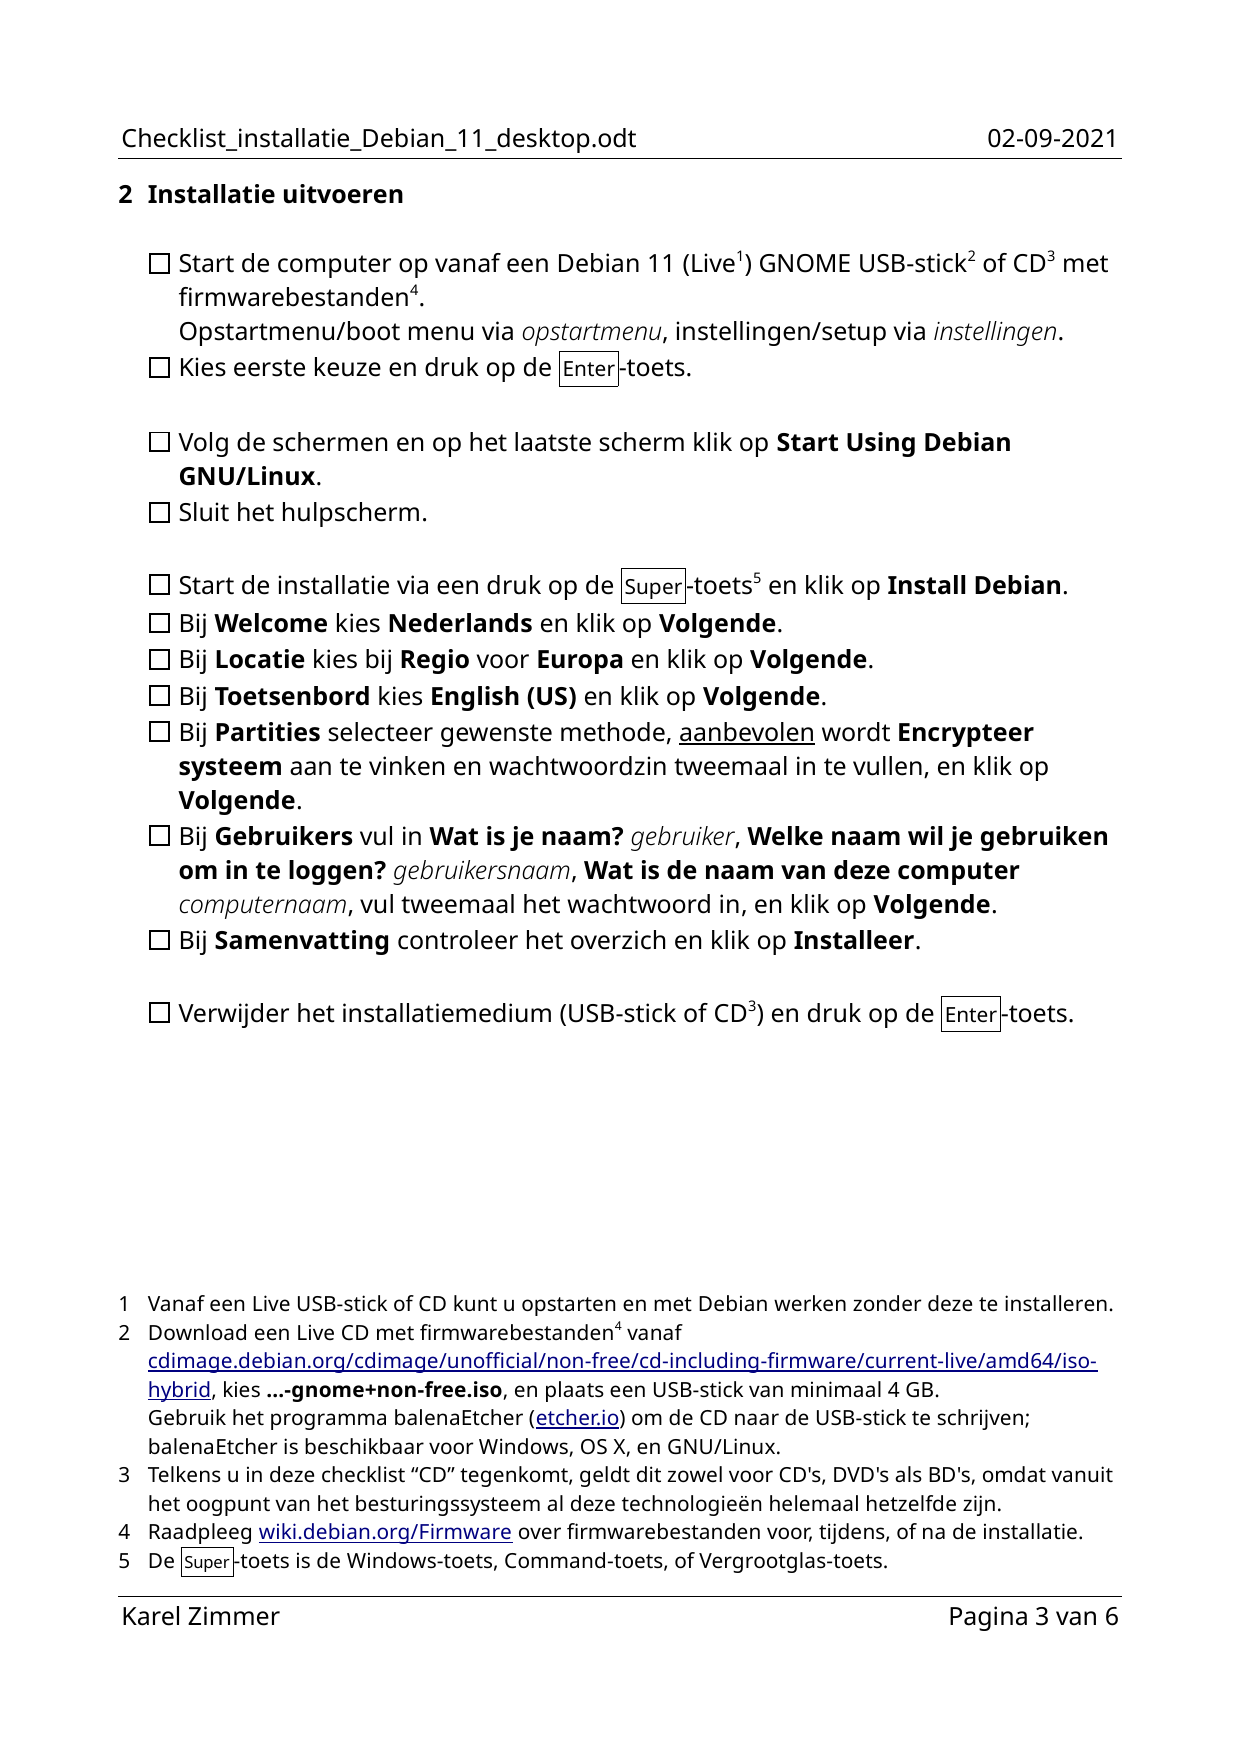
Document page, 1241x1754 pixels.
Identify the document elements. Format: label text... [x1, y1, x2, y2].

table_cell Bij Locatie kies bij Regio voor Europa en klik op Volgende. [177, 641, 1121, 677]
table_cell Sluit het hulpscherm. [177, 494, 1121, 530]
table_header Start de computer op vanaf een Debian 11 (Live) GNOME USB-stick of CD met firmwarebestanden. Opstartmenu/boot menu via opstartmenu, instellingen/setup via instellingen. [177, 245, 1121, 349]
table_cell [141, 605, 177, 641]
table_cell Start de installatie via een druk op de Super-toets en klik op Install Debian. [177, 566, 1121, 605]
table_cell Bij Toetsenbord kies English (US) en klik op Volgende. [177, 677, 1121, 713]
table_cell Volg de schermen en op het laatste scherm klik op Start Using Debian GNU/Linux. [177, 424, 1121, 494]
table_cell [141, 641, 177, 677]
table_cell [141, 922, 177, 958]
table_cell Bij Partities selecteer gewenste methode, aanbevolen wordt Encrypteer systeem aan te vinken en wachtwoordzin tweemaal in te vullen, en klik op Volgende. [177, 714, 1121, 818]
table_cell [177, 958, 1121, 994]
table_cell [141, 424, 177, 494]
table_cell [141, 388, 177, 424]
table_cell [141, 714, 177, 818]
table_cell Bij Gebruikers vul in Wat is je naam? gebruiker, Welke naam wil je gebruiken om in te loggen? gebruikersnaam, Wat is de naam van deze computer computernaam, vul tweemaal het wachtwoord in, en klik op Volgende. [177, 818, 1121, 922]
table_cell [141, 994, 177, 1033]
list Installatie uitvoeren [118, 177, 1122, 211]
table_cell [141, 494, 177, 530]
table_header [141, 245, 177, 349]
table_cell [141, 958, 177, 994]
table_cell Bij Welcome kies Nederlands en klik op Volgende. [177, 605, 1121, 641]
table_cell [141, 349, 177, 387]
table_cell Kies eerste keuze en druk op de Enter-toets. [177, 349, 1121, 387]
table_cell [177, 530, 1121, 566]
table_cell [141, 677, 177, 713]
table_cell Bij Samenvatting controleer het overzich en klik op Installeer. [177, 922, 1121, 958]
table_cell [141, 566, 177, 605]
table_cell [141, 530, 177, 566]
table_cell [141, 818, 177, 922]
table_cell [177, 388, 1121, 424]
table_cell Verwijder het installatiemedium (USB-stick of CD3) en druk op de Enter-toets. [177, 994, 1121, 1033]
